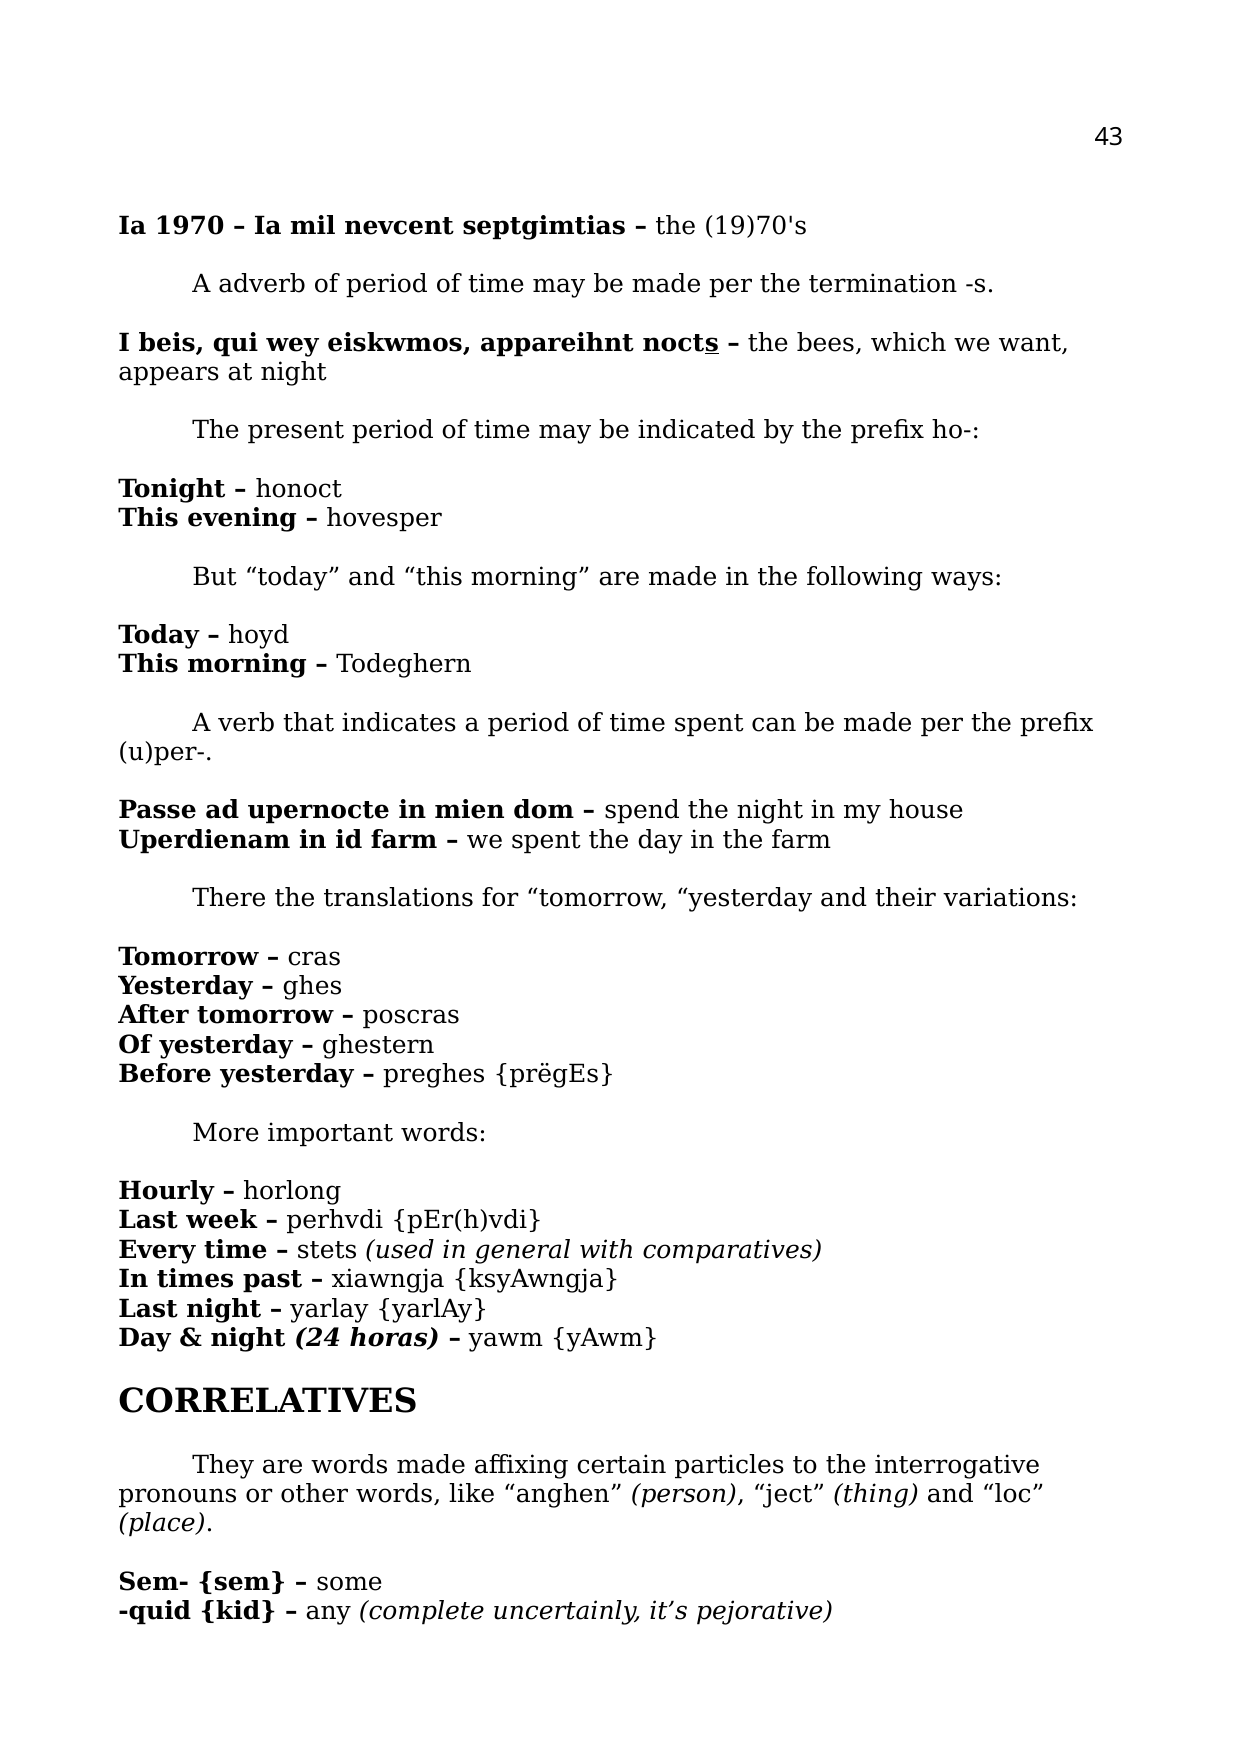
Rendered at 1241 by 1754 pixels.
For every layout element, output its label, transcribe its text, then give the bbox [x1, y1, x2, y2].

text Of yesterday – ghestern [118, 1030, 1123, 1059]
text There the translations for “tomorrow, “yesterday and their variations: [118, 883, 1123, 912]
text The present period of time may be indicated by the prefix ho-: [118, 415, 1123, 444]
text Sem- {sem} – some [118, 1566, 1123, 1596]
text They are words made affixing certain particles to the interrogative pronouns or other words, like “anghen” (person), “ject” (thing) and “loc” (place). [118, 1450, 1123, 1537]
text -quid {kid} – any (complete uncertainly, it’s pejorative) [118, 1596, 1123, 1625]
text Every time – stets (used in general with comparatives) [118, 1235, 1123, 1264]
text In times past – xiawngja {ksyAwngja} [118, 1264, 1123, 1293]
text This morning – Todeghern [118, 649, 1123, 679]
text Last week – perhvdi {pEr(h)vdi} [118, 1205, 1123, 1235]
text A verb that indicates a period of time spent can be made per the prefix (u)per-. [118, 708, 1123, 766]
text Today – hoyd [118, 620, 1123, 649]
text Tonight – honoct [118, 474, 1123, 503]
subtitle CORRELATIVES [118, 1381, 1123, 1421]
text I beis, qui wey eiskwmos, appareihnt nocts – the bees, which we want, appears at night [118, 328, 1123, 386]
text Uperdienam in id farm – we spent the day in the farm [118, 825, 1123, 854]
text This evening – hovesper [118, 503, 1123, 532]
text Yesterday – ghes [118, 971, 1123, 1000]
text Before yesterday – preghes {prëgEs} [118, 1059, 1123, 1088]
text Tomorrow – cras [118, 942, 1123, 971]
text Hourly – horlong [118, 1176, 1123, 1205]
text Last night – yarlay {yarlAy} [118, 1293, 1123, 1323]
text A adverb of period of time may be made per the termination -s. [118, 269, 1123, 298]
text Ia 1970 – Ia mil nevcent septgimtias – the (19)70's [118, 211, 1123, 240]
text After tomorrow – poscras [118, 1000, 1123, 1030]
text Day & night (24 horas) – yawm {yAwm} [118, 1323, 1123, 1352]
text More important words: [118, 1118, 1123, 1147]
text Passe ad upernocte in mien dom – spend the night in my house [118, 795, 1123, 825]
text But “today” and “this morning” are made in the following ways: [118, 562, 1123, 591]
